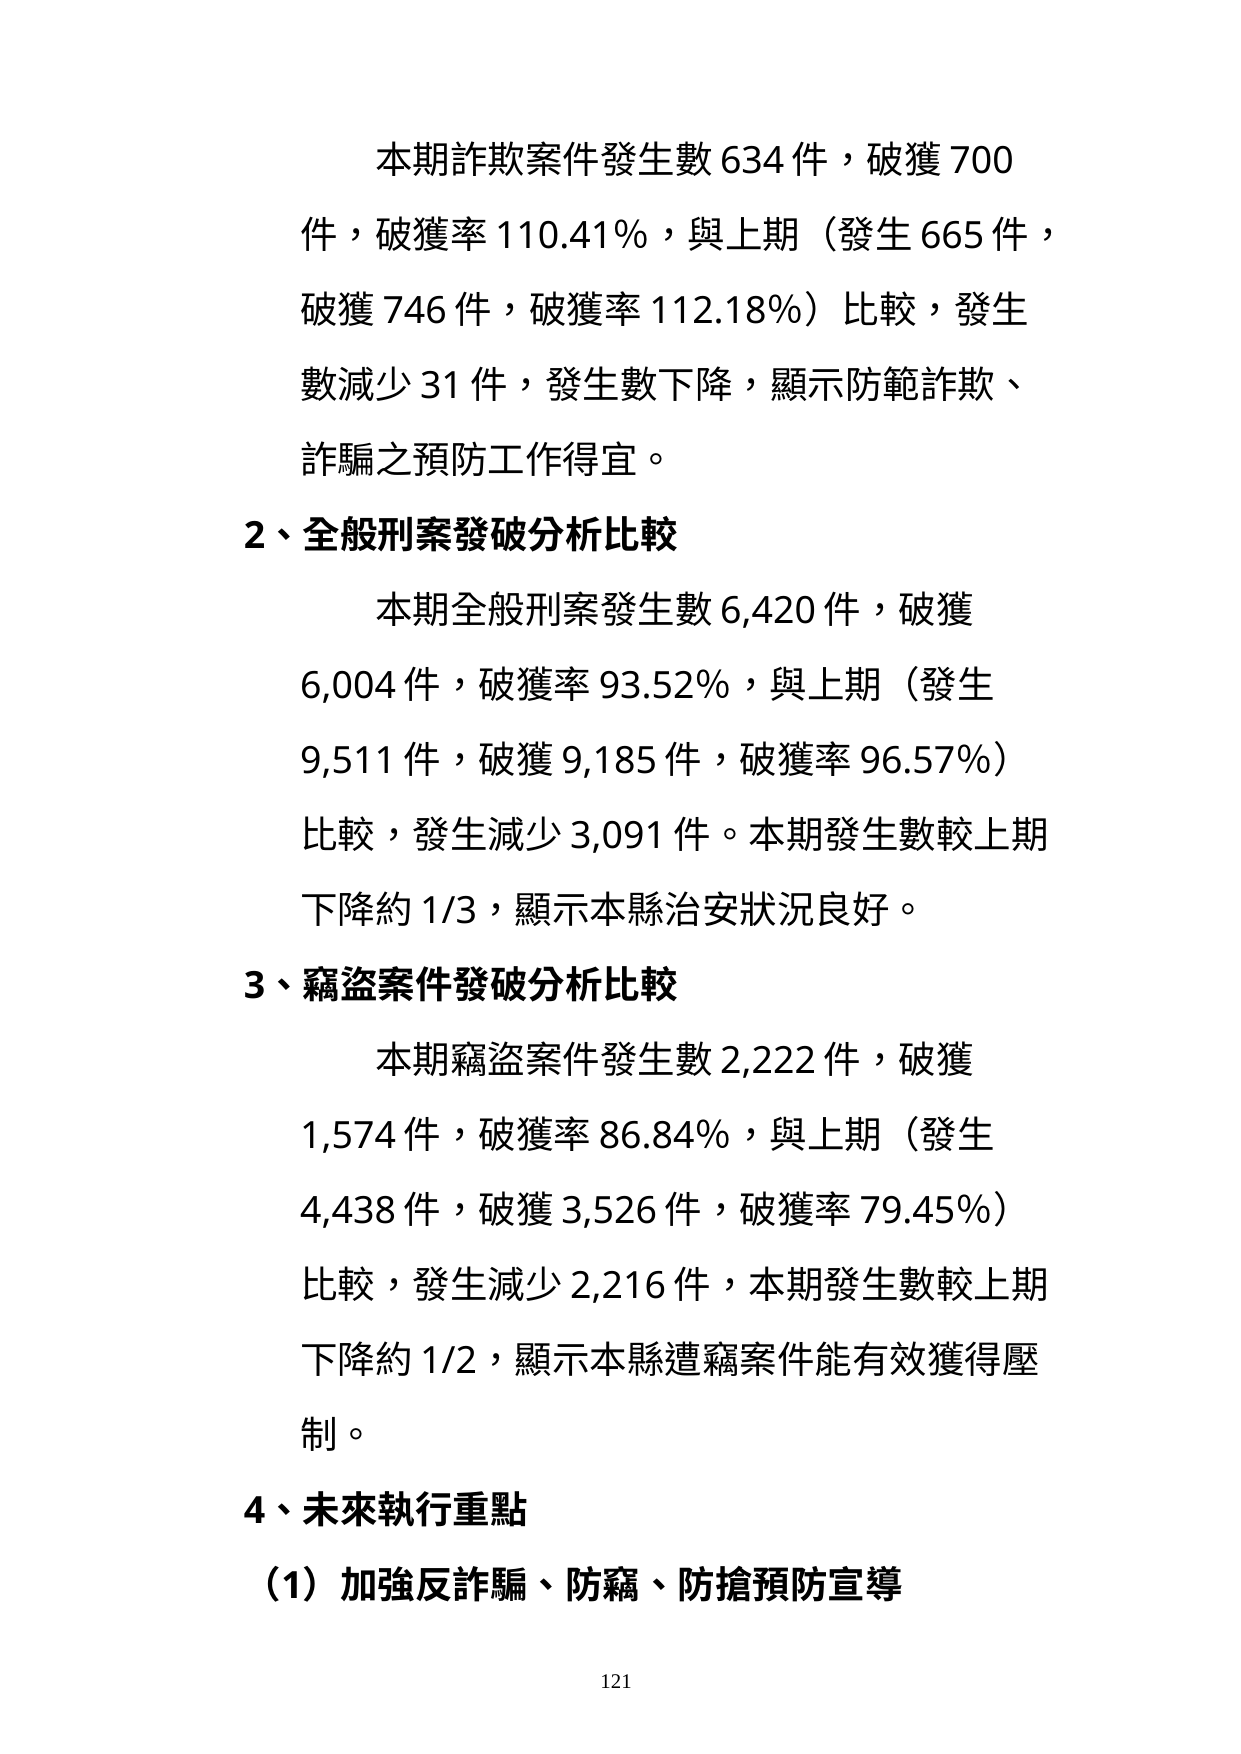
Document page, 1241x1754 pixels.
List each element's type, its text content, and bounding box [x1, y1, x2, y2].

text 本期竊盜案件發生數2,222件，破獲1,574件，破獲率86.84％，與上期（發生4,438件，破獲3,526件，破獲率79.45％）比較，發生減少2,216件，本期發生數較上期下降約1/2，顯示本縣遭竊案件能有效獲得壓制。 [300, 1020, 1053, 1470]
text 4、未來執行重點 [244, 1470, 1053, 1545]
text 2、全般刑案發破分析比較 [244, 495, 1053, 570]
text 本期全般刑案發生數6,420件，破獲6,004件，破獲率93.52％，與上期（發生9,511件，破獲9,185件，破獲率96.57％）比較，發生減少3,091件。本期發生數較上期下降約1/3，顯示本縣治安狀況良好。 [300, 570, 1053, 945]
text 本期詐欺案件發生數634件，破獲700件，破獲率110.41％，與上期（發生665件，破獲746件，破獲率112.18％）比較，發生數減少31件，發生數下降，顯示防範詐欺、詐騙之預防工作得宜。 [300, 120, 1053, 495]
text （1）加強反詐騙、防竊、防搶預防宣導 [244, 1545, 1053, 1620]
text 3、竊盜案件發破分析比較 [244, 945, 1053, 1020]
